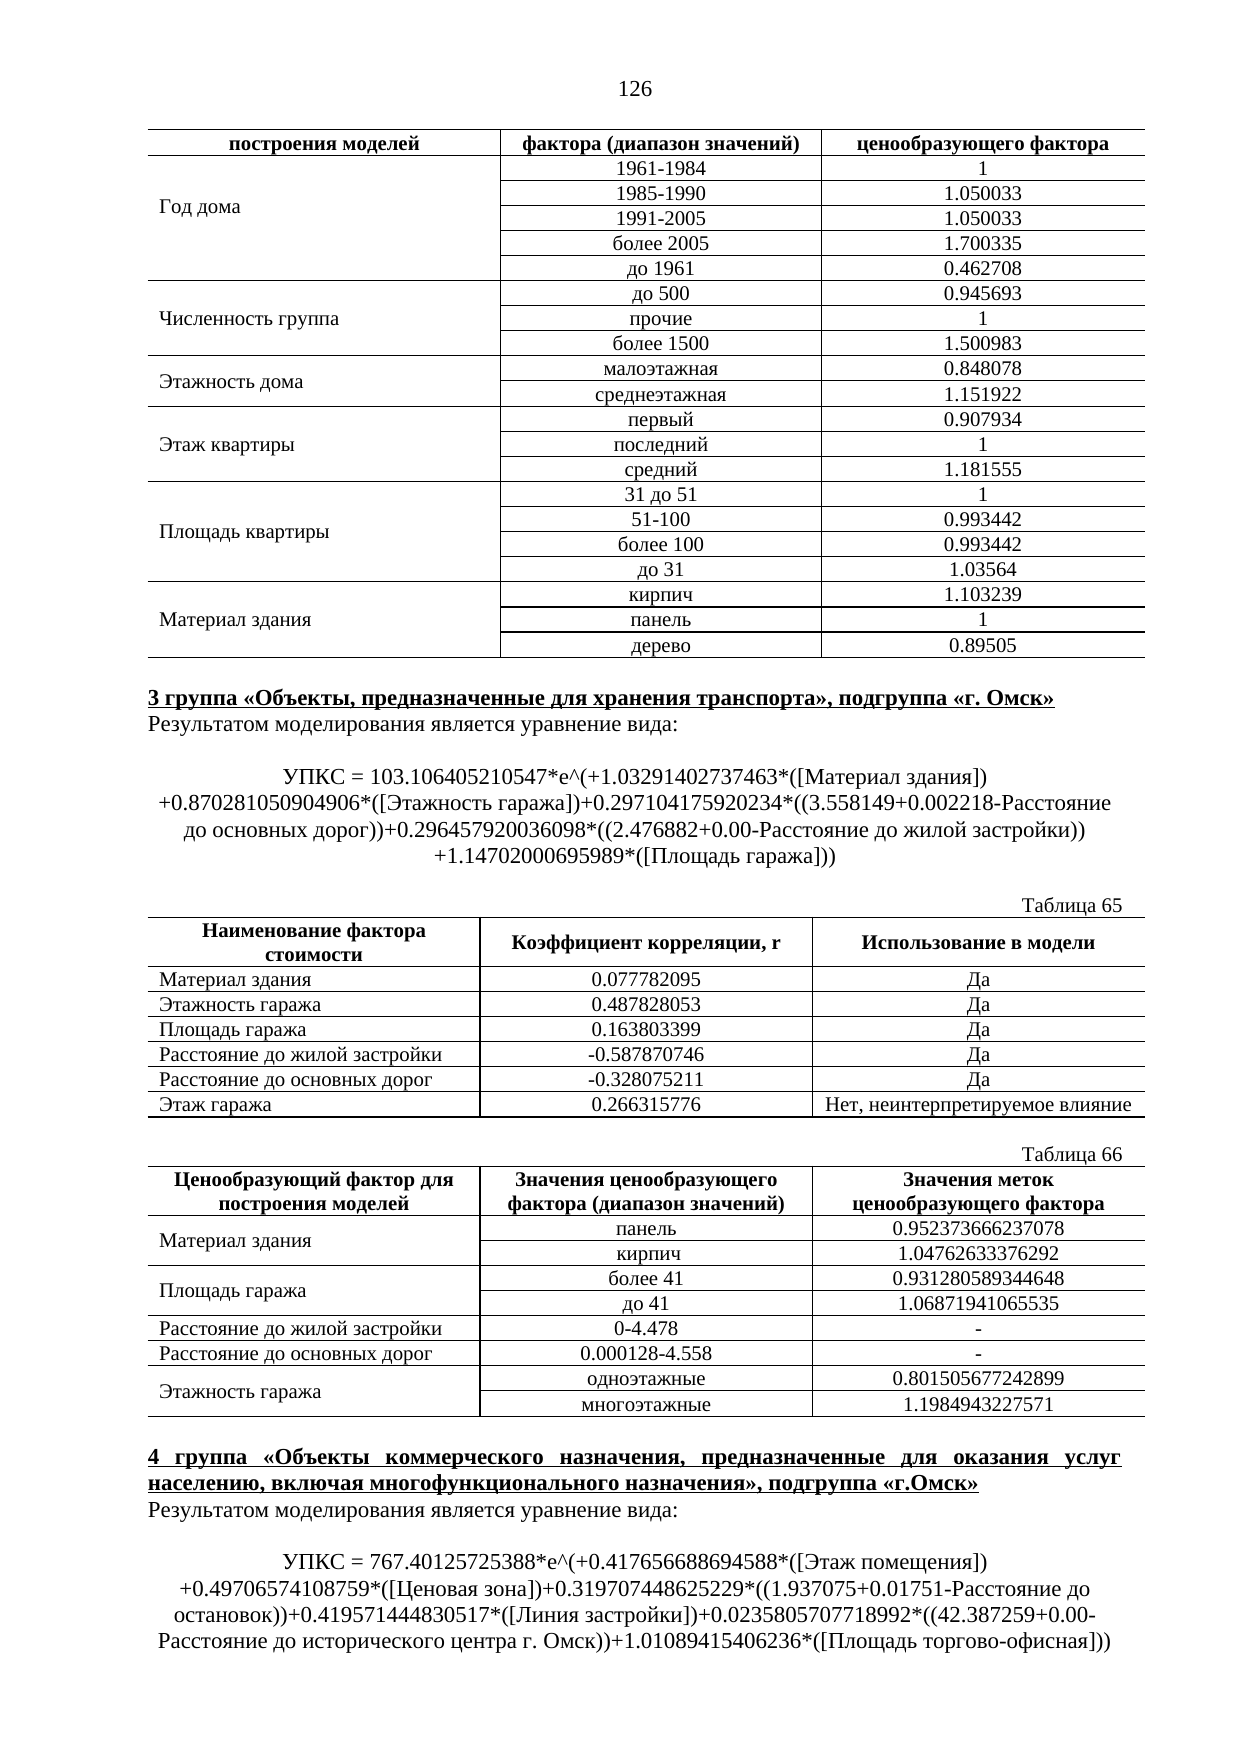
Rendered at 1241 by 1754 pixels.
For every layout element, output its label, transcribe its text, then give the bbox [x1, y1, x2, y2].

table_cell 1 [822, 608, 1144, 631]
table_cell 31 до 51 [501, 482, 821, 506]
text 3 группа «Объекты, предназначенные для хранения транспорта», подгруппа «г. Омск» [148, 684, 1122, 710]
table_cell 1 [822, 306, 1144, 330]
table_header Значения ценообразующего фактора (диапазон значений) [481, 1167, 812, 1215]
table_cell средний [501, 457, 821, 481]
table_cell Да [813, 1042, 1144, 1066]
table_cell Численность группа [148, 281, 500, 355]
table_cell более 1500 [501, 331, 821, 355]
table_cell Этаж гаража [148, 1092, 479, 1116]
table_cell 1.700335 [822, 231, 1144, 255]
table_header Наименование фактора стоимости [148, 918, 479, 966]
table_header фактора (диапазон значений) [501, 130, 821, 154]
text Результатом моделирования является уравнение вида: [148, 710, 1122, 737]
table_cell прочие [501, 306, 821, 330]
table_cell 0.163803399 [481, 1017, 812, 1041]
table_cell 1.06871941065535 [813, 1291, 1144, 1315]
table_header ценообразующего фактора [822, 130, 1144, 154]
table_cell Год дома [148, 156, 500, 280]
table_cell Материал здания [148, 582, 500, 657]
table_cell одноэтажные [481, 1366, 812, 1390]
table_cell -0.587870746 [481, 1042, 812, 1066]
table_cell Этажность дома [148, 356, 500, 406]
table_cell Материал здания [148, 967, 479, 991]
text УПКС = 767.40125725388*e^(+0.417656688694588*([Этаж помещения])+0.49706574108759*([Ценовая зона])+0.319707448625229*((1.937075+0.01751-Расстояние до остановок))+0.419571444830517*([Линия застройки])+0.0235805707718992*((42.387259+0.00-Расстояние до исторического центра г. Омск))+1.01089415406236*([Площадь торгово-офисная])) [148, 1548, 1122, 1654]
table_cell 1.181555 [822, 457, 1144, 481]
table_cell более 2005 [501, 231, 821, 255]
table_cell 1961-1984 [501, 156, 821, 179]
table_cell 1 [822, 432, 1144, 456]
table_cell Нет, неинтерпретируемое влияние [813, 1092, 1144, 1116]
table_cell 0.931280589344648 [813, 1266, 1144, 1290]
table_cell Да [813, 1017, 1144, 1041]
table_cell 0.848078 [822, 356, 1144, 380]
table_cell 1991-2005 [501, 206, 821, 230]
text 4 группа «Объекты коммерческого назначения, предназначенные для оказания услуг [148, 1443, 1122, 1466]
table_cell кирпич [501, 582, 821, 606]
table_cell 0-4.478 [481, 1316, 812, 1340]
table_cell Этаж квартиры [148, 407, 500, 481]
table_cell 1985-1990 [501, 181, 821, 205]
table_cell Да [813, 992, 1144, 1016]
table_cell 0.077782095 [481, 967, 812, 991]
table_cell 1 [822, 156, 1144, 179]
table_cell до 500 [501, 281, 821, 305]
table_cell Площадь гаража [148, 1266, 479, 1315]
table_cell 1.04762633376292 [813, 1241, 1144, 1265]
table_cell -0.328075211 [481, 1067, 812, 1091]
text Таблица 66 [148, 1141, 1122, 1166]
text Результатом моделирования является уравнение вида: [148, 1496, 1122, 1522]
table_cell Площадь квартиры [148, 482, 500, 581]
table_header Использование в модели [813, 918, 1144, 966]
table_cell 0.266315776 [481, 1092, 812, 1116]
table_cell 0.89505 [822, 633, 1144, 657]
table_cell многоэтажные [481, 1391, 812, 1416]
table_cell Расстояние до жилой застройки [148, 1042, 479, 1066]
table_cell Расстояние до основных дорог [148, 1067, 479, 1091]
table_header Коэффициент корреляции, r [481, 918, 812, 966]
table_cell 0.801505677242899 [813, 1366, 1144, 1390]
table_cell Этажность гаража [148, 1366, 479, 1416]
table_cell 0.000128-4.558 [481, 1341, 812, 1365]
table_cell Расстояние до жилой застройки [148, 1316, 479, 1340]
table_cell 0.487828053 [481, 992, 812, 1016]
table_cell 1.050033 [822, 206, 1144, 230]
table_cell Да [813, 967, 1144, 991]
table_cell 0.945693 [822, 281, 1144, 305]
table_cell 51-100 [501, 507, 821, 531]
table_cell 0.952373666237078 [813, 1216, 1144, 1240]
table_cell до 31 [501, 557, 821, 581]
table_cell Этажность гаража [148, 992, 479, 1016]
table_cell - [813, 1316, 1144, 1340]
table_cell 1.151922 [822, 381, 1144, 406]
table_cell Да [813, 1067, 1144, 1091]
table_cell до 41 [481, 1291, 812, 1315]
table_cell Расстояние до основных дорог [148, 1341, 479, 1365]
table_cell панель [481, 1216, 812, 1240]
table_header Ценообразующий фактор для построения моделей [148, 1167, 479, 1215]
table_cell 0.993442 [822, 507, 1144, 531]
table_cell 1.500983 [822, 331, 1144, 355]
text УПКС = 103.106405210547*e^(+1.03291402737463*([Материал здания])+0.870281050904906*([Этажность гаража])+0.297104175920234*((3.558149+0.002218-Расстояние до основных дорог))+0.296457920036098*((2.476882+0.00-Расстояние до жилой застройки))+1.14702000695989*([Площадь гаража])) [148, 763, 1122, 868]
table_cell 1.1984943227571 [813, 1391, 1144, 1416]
text Таблица 65 [148, 892, 1122, 917]
table_cell панель [501, 608, 821, 631]
table_cell более 41 [481, 1266, 812, 1290]
table_cell 1.050033 [822, 181, 1144, 205]
text населению, включая многофункционального назначения», подгруппа «г.Омск» [148, 1467, 1122, 1496]
table_cell более 100 [501, 532, 821, 556]
table_cell малоэтажная [501, 356, 821, 380]
table_cell Материал здания [148, 1216, 479, 1265]
table_cell 0.907934 [822, 407, 1144, 431]
table_header Значения меток ценообразующего фактора [813, 1167, 1144, 1215]
table_cell последний [501, 432, 821, 456]
table_cell - [813, 1341, 1144, 1365]
table_cell среднеэтажная [501, 381, 821, 406]
table_cell 1.103239 [822, 582, 1144, 606]
table_cell 1 [822, 482, 1144, 506]
table_cell кирпич [481, 1241, 812, 1265]
table_cell 0.462708 [822, 256, 1144, 280]
table_cell Площадь гаража [148, 1017, 479, 1041]
table_cell 1.03564 [822, 557, 1144, 581]
table_cell 0.993442 [822, 532, 1144, 556]
table_cell дерево [501, 633, 821, 657]
table_cell первый [501, 407, 821, 431]
table_cell до 1961 [501, 256, 821, 280]
table_header построения моделей [148, 130, 500, 154]
